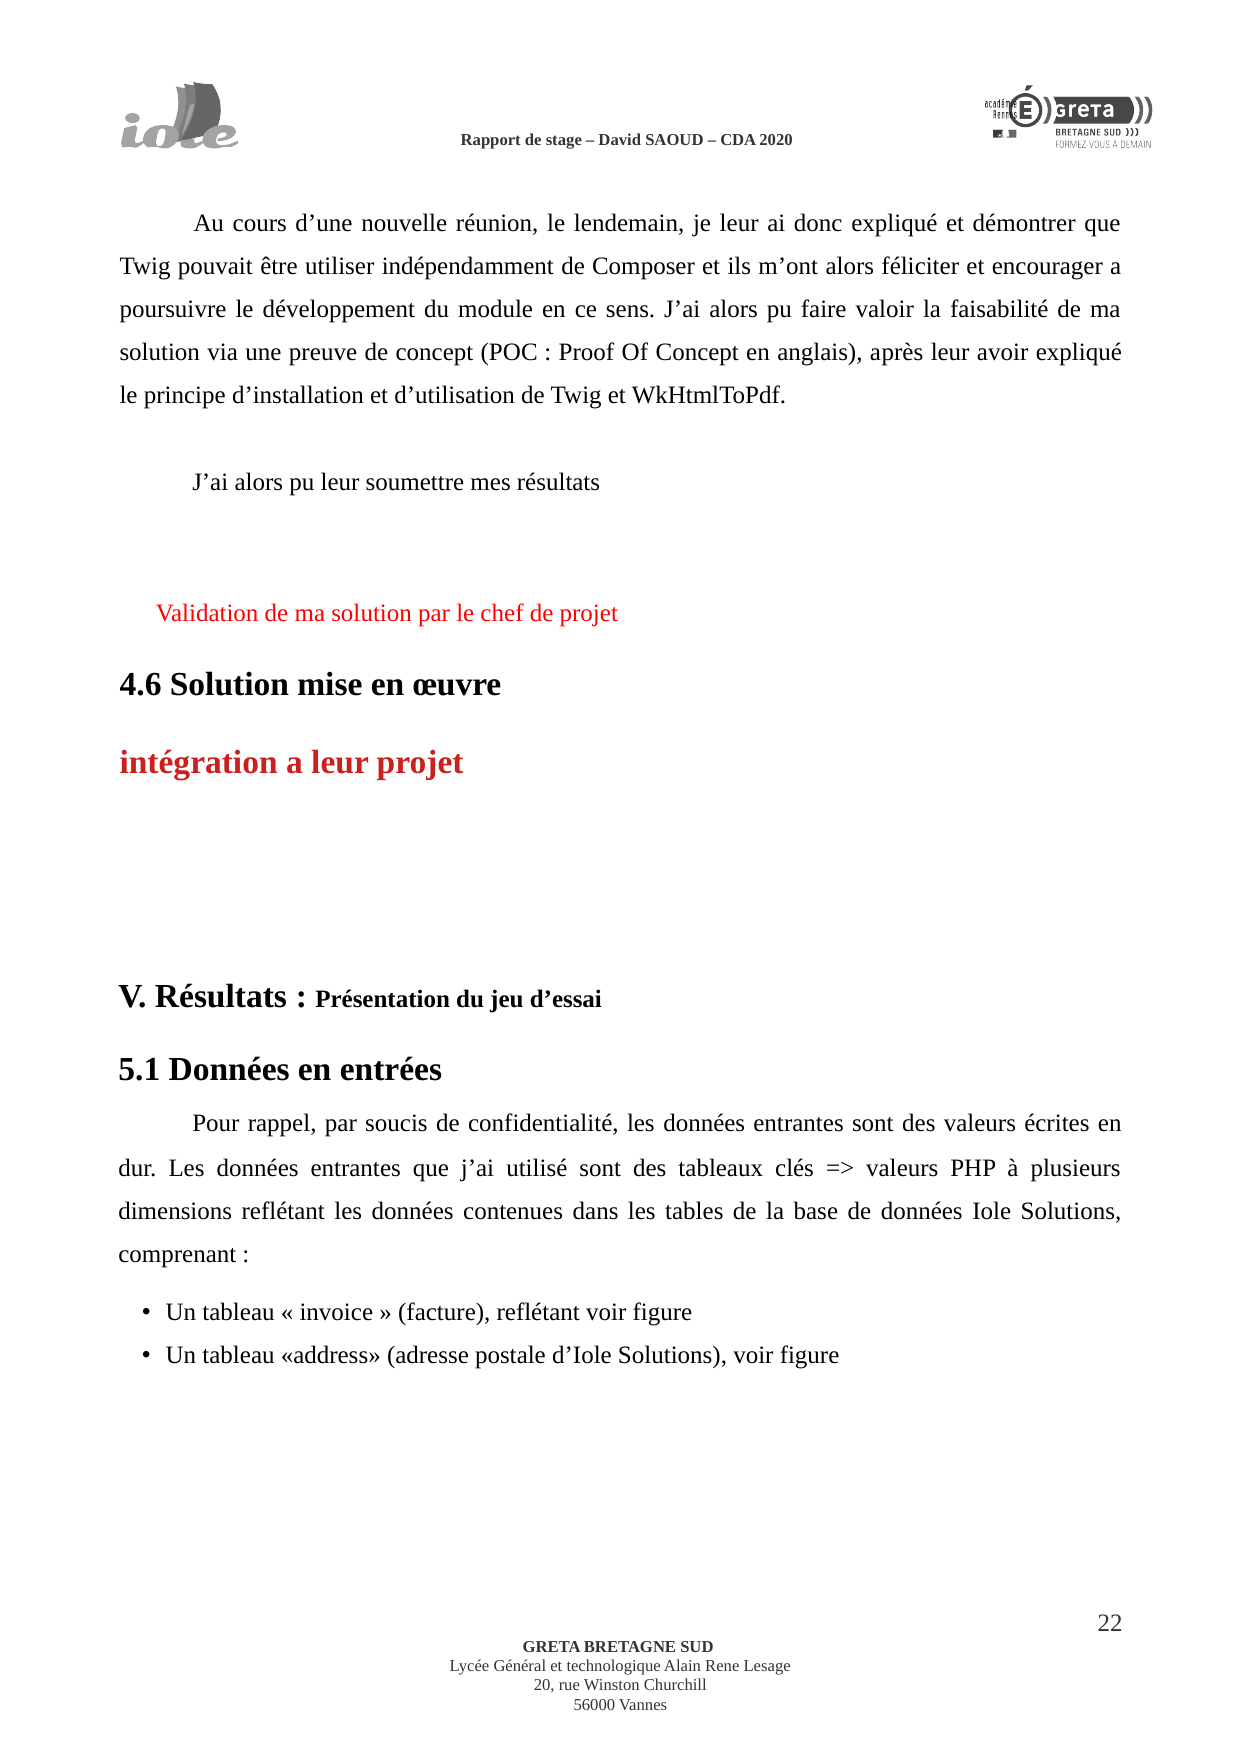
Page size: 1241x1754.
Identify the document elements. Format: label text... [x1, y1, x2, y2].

text intégration a leur projet [119, 742, 1122, 780]
list Validation de ma solution par le chef de projet [118, 598, 1122, 627]
list Un tableau «address» (adresse postale d’Iole Solutions), voir figure [142, 1340, 1122, 1368]
list Un tableau « invoice » (facture), reflétant voir figure [142, 1297, 1122, 1325]
text Au cours d’une nouvelle réunion, le lendemain, je leur ai donc expliqué et démontrer que Twig pouvait être utiliser indépendamment de Composer et ils m’ont alors féliciter et encourager a poursuivre le développement du module en ce sens. J’ai alors pu faire valoir la faisabilité de ma solution via une preuve de concept (POC : Proof Of Concept en anglais), après leur avoir expliqué le principe d’installation et d’utilisation de Twig et WkHtmlToPdf. [119, 208, 1122, 409]
subtitle 5.1 Données en entrées [118, 1048, 1122, 1087]
text Pour rappel, par soucis de confidentialité, les données entrantes sont des valeurs écrites en dur. Les données entrantes que j’ai utilisé sont des tableaux clés => valeurs PHP à plusieurs dimensions reflétant les données contenues dans les tables de la base de données Iole Solutions, comprenant : [118, 1100, 1122, 1268]
subtitle V. Résultats : Présentation du jeu d’essai [118, 977, 1122, 1015]
text J’ai alors pu leur soumettre mes résultats [118, 467, 1122, 495]
text 4.6 Solution mise en œuvre [119, 664, 1122, 703]
